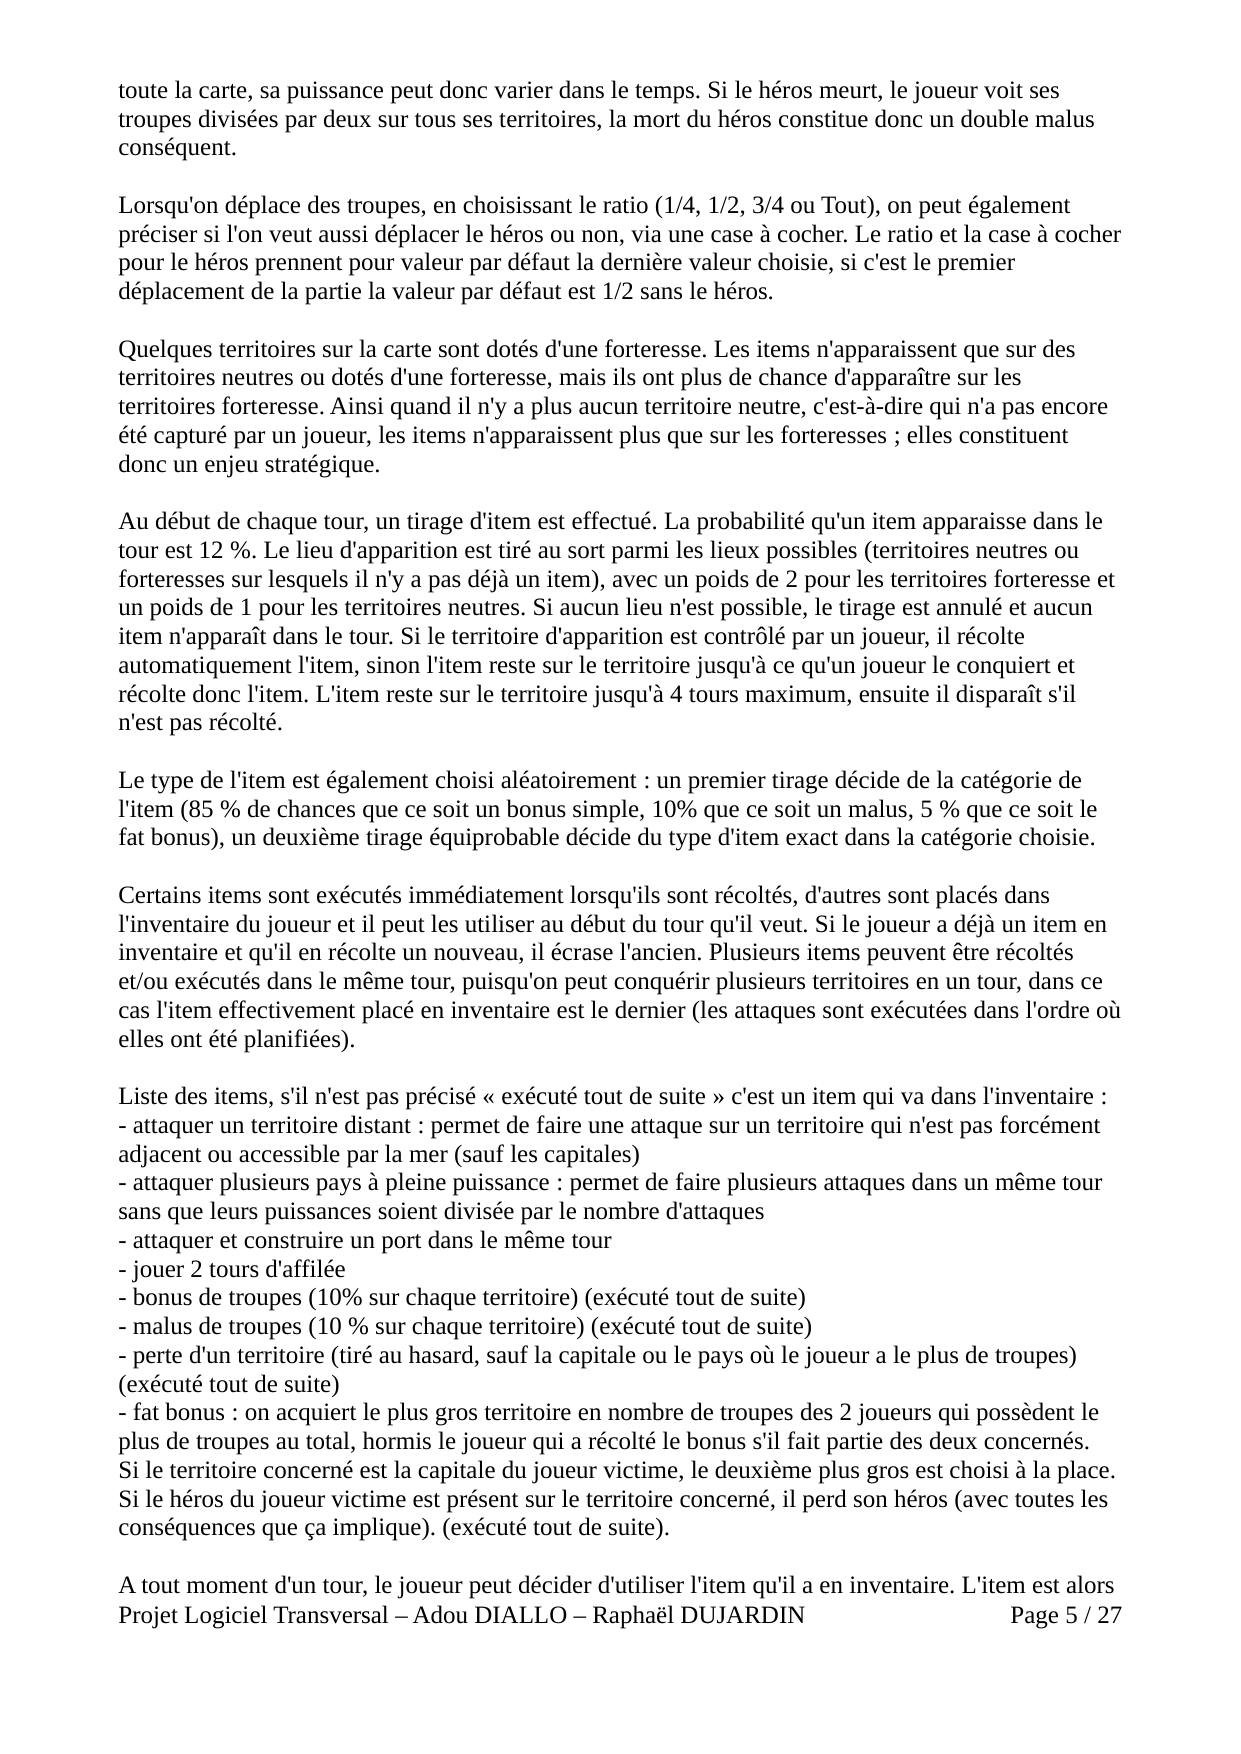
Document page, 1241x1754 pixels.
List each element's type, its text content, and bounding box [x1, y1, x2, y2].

text - fat bonus : on acquiert le plus gros territoire en nombre de troupes des 2 joueurs qui possèdent le plus de troupes au total, hormis le joueur qui a récolté le bonus s'il fait partie des deux concernés. Si le territoire concerné est la capitale du joueur victime, le deuxième plus gros est choisi à la place. Si le héros du joueur victime est présent sur le territoire concerné, il perd son héros (avec toutes les conséquences que ça implique). (exécuté tout de suite). [118, 1397, 1122, 1541]
text Le type de l'item est également choisi aléatoirement : un premier tirage décide de la catégorie de l'item (85 % de chances que ce soit un bonus simple, 10% que ce soit un malus, 5 % que ce soit le fat bonus), un deuxième tirage équiprobable décide du type d'item exact dans la catégorie choisie. [118, 765, 1122, 851]
text - attaquer et construire un port dans le même tour [118, 1225, 1122, 1254]
text - perte d'un territoire (tiré au hasard, sauf la capitale ou le pays où le joueur a le plus de troupes) (exécuté tout de suite) [118, 1340, 1122, 1397]
text Au début de chaque tour, un tirage d'item est effectué. La probabilité qu'un item apparaisse dans le tour est 12 %. Le lieu d'apparition est tiré au sort parmi les lieux possibles (territoires neutres ou forteresses sur lesquels il n'y a pas déjà un item), avec un poids de 2 pour les territoires forteresse et un poids de 1 pour les territoires neutres. Si aucun lieu n'est possible, le tirage est annulé et aucun item n'apparaît dans le tour. Si le territoire d'apparition est contrôlé par un joueur, il récolte automatiquement l'item, sinon l'item reste sur le territoire jusqu'à ce qu'un joueur le conquiert et récolte donc l'item. L'item reste sur le territoire jusqu'à 4 tours maximum, ensuite il disparaît s'il n'est pas récolté. [118, 506, 1122, 736]
text - attaquer plusieurs pays à pleine puissance : permet de faire plusieurs attaques dans un même tour sans que leurs puissances soient divisée par le nombre d'attaques [118, 1167, 1122, 1225]
text Quelques territoires sur la carte sont dotés d'une forteresse. Les items n'apparaissent que sur des territoires neutres ou dotés d'une forteresse, mais ils ont plus de chance d'apparaître sur les territoires forteresse. Ainsi quand il n'y a plus aucun territoire neutre, c'est-à-dire qui n'a pas encore été capturé par un joueur, les items n'apparaissent plus que sur les forteresses ; elles constituent donc un enjeu stratégique. [118, 334, 1122, 477]
text - bonus de troupes (10% sur chaque territoire) (exécuté tout de suite) [118, 1282, 1122, 1311]
text - malus de troupes (10 % sur chaque territoire) (exécuté tout de suite) [118, 1311, 1122, 1340]
text Certains items sont exécutés immédiatement lorsqu'ils sont récoltés, d'autres sont placés dans l'inventaire du joueur et il peut les utiliser au début du tour qu'il veut. Si le joueur a déjà un item en inventaire et qu'il en récolte un nouveau, il écrase l'ancien. Plusieurs items peuvent être récoltés et/ou exécutés dans le même tour, puisqu'on peut conquérir plusieurs territoires en un tour, dans ce cas l'item effectivement placé en inventaire est le dernier (les attaques sont exécutées dans l'ordre où elles ont été planifiées). [118, 880, 1122, 1052]
text A tout moment d'un tour, le joueur peut décider d'utiliser l'item qu'il a en inventaire. L'item est alors [118, 1570, 1122, 1599]
text - jouer 2 tours d'affilée [118, 1254, 1122, 1282]
text toute la carte, sa puissance peut donc varier dans le temps. Si le héros meurt, le joueur voit ses troupes divisées par deux sur tous ses territoires, la mort du héros constitue donc un double malus conséquent. [118, 75, 1122, 161]
text Lorsqu'on déplace des troupes, en choisissant le ratio (1/4, 1/2, 3/4 ou Tout), on peut également préciser si l'on veut aussi déplacer le héros ou non, via une case à cocher. Le ratio et la case à cocher pour le héros prennent pour valeur par défaut la dernière valeur choisie, si c'est le premier déplacement de la partie la valeur par défaut est 1/2 sans le héros. [118, 190, 1122, 305]
text - attaquer un territoire distant : permet de faire une attaque sur un territoire qui n'est pas forcément adjacent ou accessible par la mer (sauf les capitales) [118, 1110, 1122, 1167]
text Liste des items, s'il n'est pas précisé « exécuté tout de suite » c'est un item qui va dans l'inventaire : [118, 1081, 1122, 1110]
